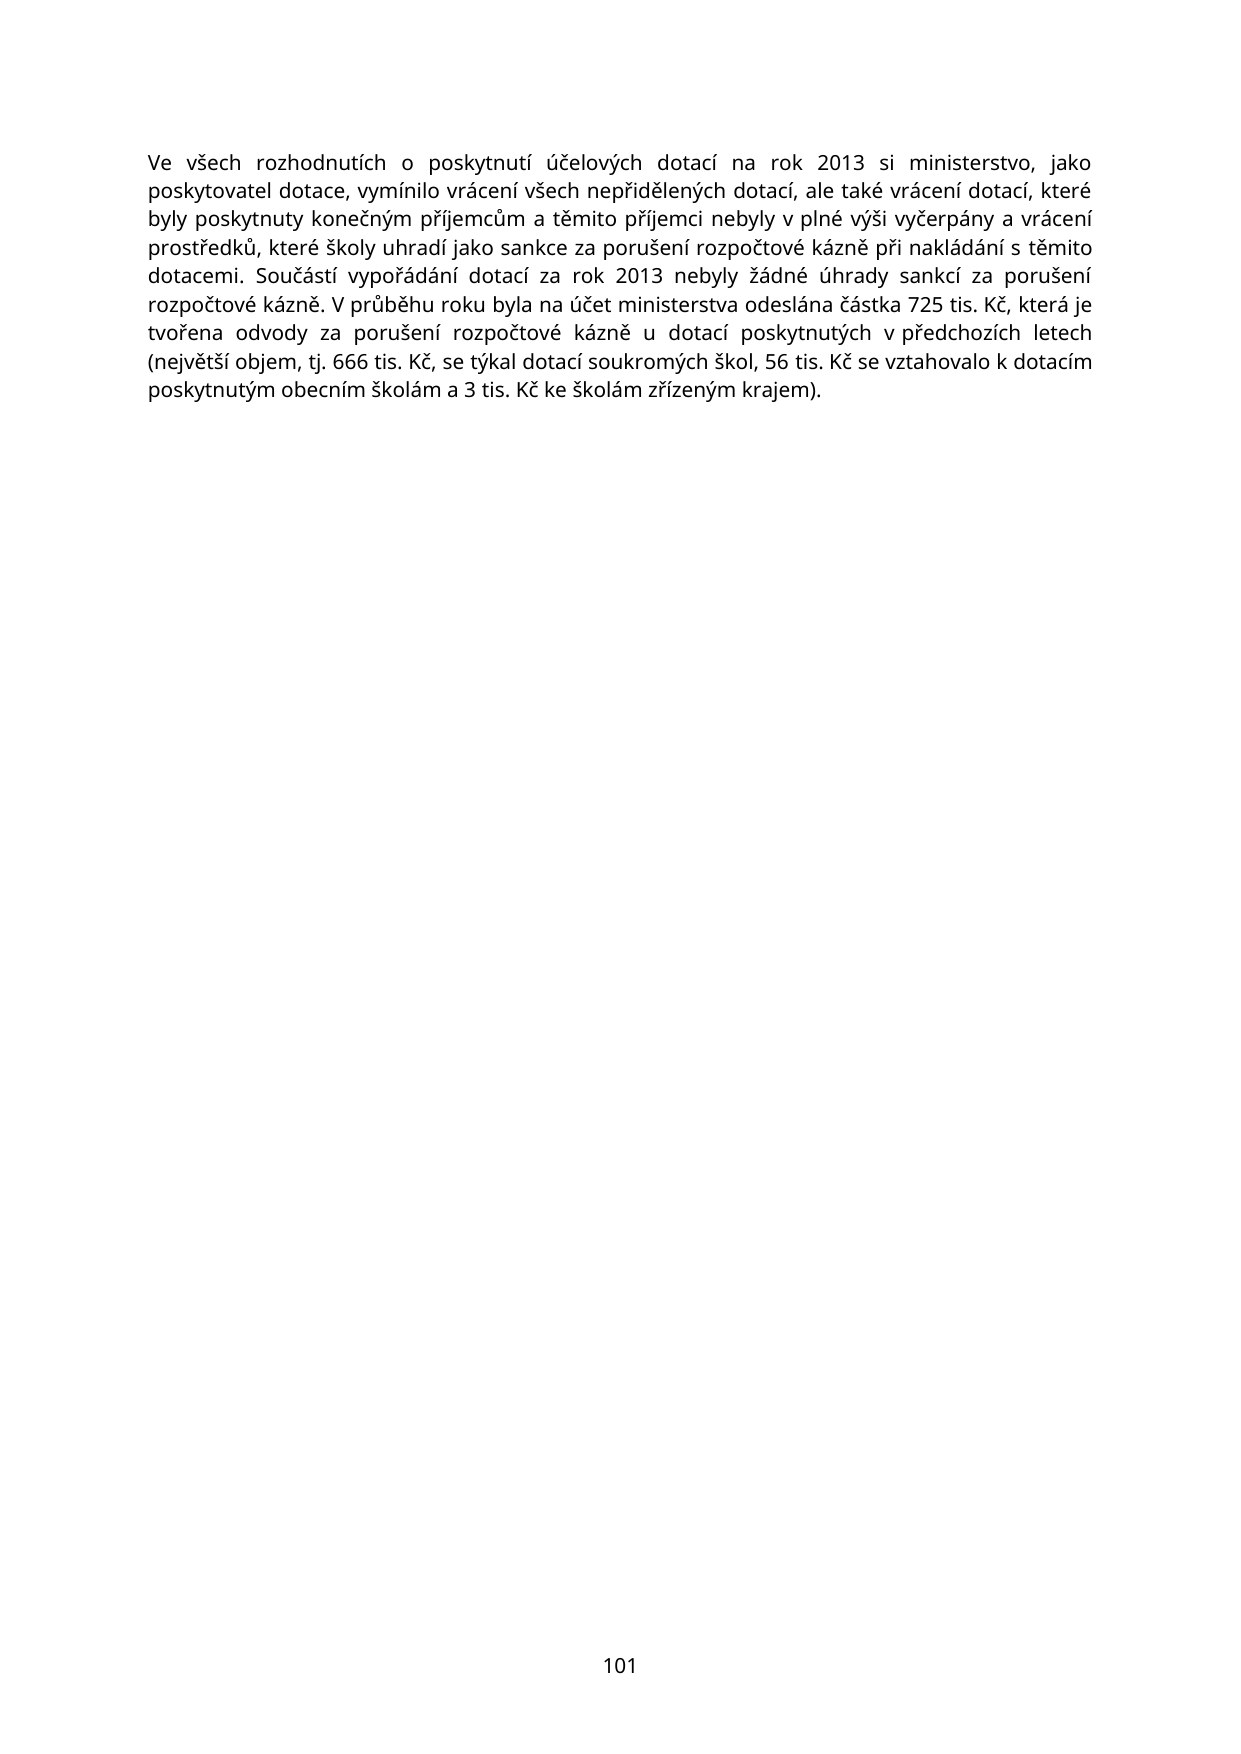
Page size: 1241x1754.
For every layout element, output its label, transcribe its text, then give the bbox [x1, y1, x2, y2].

text Ve všech rozhodnutích o poskytnutí účelových dotací na rok 2013 si ministerstvo, jako poskytovatel dotace, vymínilo vrácení všech nepřidělených dotací, ale také vrácení dotací, které byly poskytnuty konečným příjemcům a těmito příjemci nebyly v plné výši vyčerpány a vrácení prostředků, které školy uhradí jako sankce za porušení rozpočtové kázně při nakládání s těmito dotacemi. Součástí vypořádání dotací za rok 2013 nebyly žádné úhrady sankcí za porušení rozpočtové kázně. V průběhu roku byla na účet ministerstva odeslána částka 725 tis. Kč, která je tvořena odvody za porušení rozpočtové kázně u dotací poskytnutých v předchozích letech (největší objem, tj. 666 tis. Kč, se týkal dotací soukromých škol, 56 tis. Kč se vztahovalo k dotacím poskytnutým obecním školám a 3 tis. Kč ke školám zřízeným krajem). [148, 148, 1092, 404]
